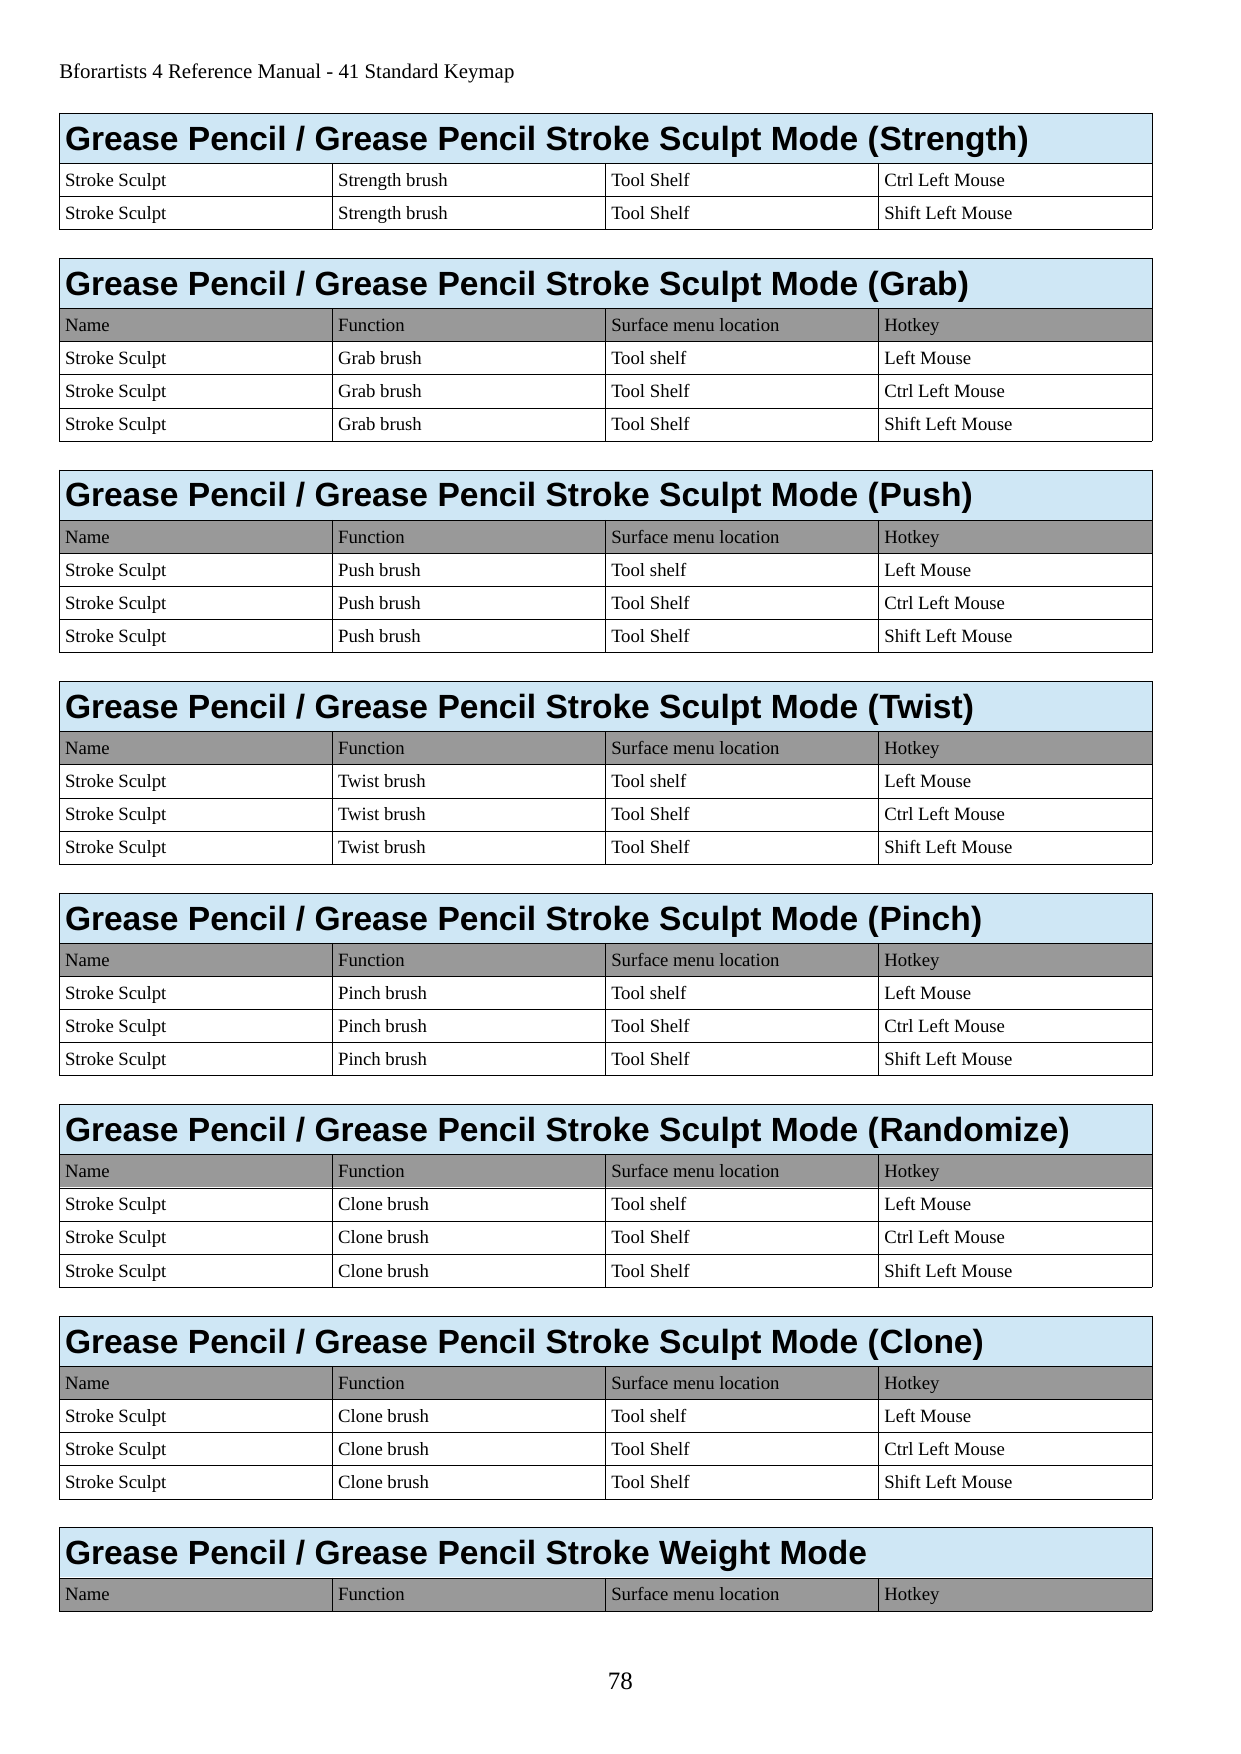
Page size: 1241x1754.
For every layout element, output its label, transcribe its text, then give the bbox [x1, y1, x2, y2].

table_cell Ctrl Left Mouse [879, 375, 1152, 407]
table_cell Tool Shelf [606, 1043, 878, 1075]
table_cell Name [60, 1155, 332, 1187]
table_cell Shift Left Mouse [879, 1466, 1152, 1498]
table_cell Tool shelf [606, 342, 878, 374]
table_cell Tool Shelf [606, 832, 878, 864]
table_cell Left Mouse [879, 1400, 1152, 1432]
table_cell Left Mouse [879, 554, 1152, 586]
table_cell Shift Left Mouse [879, 197, 1152, 229]
table_cell Tool shelf [606, 765, 878, 797]
table_cell Hotkey [879, 1579, 1152, 1611]
table_cell Tool Shelf [606, 197, 878, 229]
table_cell Tool Shelf [606, 375, 878, 407]
table_cell Strength brush [333, 164, 605, 196]
table_cell Stroke Sculpt [60, 587, 332, 619]
table_cell Pinch brush [333, 1010, 605, 1042]
table_cell Shift Left Mouse [879, 409, 1152, 441]
table_header Grease Pencil / Grease Pencil Stroke Sculpt Mode (Strength) [60, 114, 1152, 163]
table_cell Stroke Sculpt [60, 1466, 332, 1498]
table_cell Clone brush [333, 1466, 605, 1498]
table_cell Tool Shelf [606, 1433, 878, 1465]
table_header Grease Pencil / Grease Pencil Stroke Sculpt Mode (Twist) [60, 682, 1152, 731]
table_cell Stroke Sculpt [60, 977, 332, 1009]
table_cell Left Mouse [879, 342, 1152, 374]
table_cell Left Mouse [879, 1189, 1152, 1221]
table_cell Stroke Sculpt [60, 342, 332, 374]
table_cell Stroke Sculpt [60, 409, 332, 441]
table_cell Function [333, 521, 605, 553]
table_cell Hotkey [879, 521, 1152, 553]
table_cell Stroke Sculpt [60, 799, 332, 831]
table_cell Shift Left Mouse [879, 620, 1152, 652]
table_cell Function [333, 309, 605, 341]
table_cell Stroke Sculpt [60, 832, 332, 864]
table_cell Function [333, 944, 605, 976]
table_header Grease Pencil / Grease Pencil Stroke Sculpt Mode (Pinch) [60, 894, 1152, 943]
table_cell Tool Shelf [606, 587, 878, 619]
table_cell Name [60, 944, 332, 976]
table_cell Function [333, 1579, 605, 1611]
table_cell Clone brush [333, 1433, 605, 1465]
table_cell Name [60, 1579, 332, 1611]
table_cell Hotkey [879, 732, 1152, 764]
table_cell Stroke Sculpt [60, 1043, 332, 1075]
table_cell Twist brush [333, 765, 605, 797]
table_cell Shift Left Mouse [879, 1043, 1152, 1075]
table_header Grease Pencil / Grease Pencil Stroke Weight Mode [60, 1528, 1152, 1577]
table_cell Clone brush [333, 1255, 605, 1287]
table_cell Name [60, 309, 332, 341]
table_cell Ctrl Left Mouse [879, 1433, 1152, 1465]
table_cell Ctrl Left Mouse [879, 799, 1152, 831]
table_cell Ctrl Left Mouse [879, 164, 1152, 196]
table_cell Stroke Sculpt [60, 1255, 332, 1287]
table_cell Name [60, 732, 332, 764]
table_cell Push brush [333, 620, 605, 652]
table_cell Stroke Sculpt [60, 1433, 332, 1465]
table_header Grease Pencil / Grease Pencil Stroke Sculpt Mode (Grab) [60, 259, 1152, 308]
table_cell Surface menu location [606, 309, 878, 341]
table_cell Tool Shelf [606, 1010, 878, 1042]
table_cell Function [333, 1155, 605, 1187]
table_cell Tool shelf [606, 977, 878, 1009]
table_cell Clone brush [333, 1222, 605, 1254]
table_cell Stroke Sculpt [60, 554, 332, 586]
table_cell Surface menu location [606, 944, 878, 976]
table_cell Tool Shelf [606, 799, 878, 831]
table_cell Pinch brush [333, 1043, 605, 1075]
table_cell Grab brush [333, 342, 605, 374]
table_cell Pinch brush [333, 977, 605, 1009]
table_cell Stroke Sculpt [60, 765, 332, 797]
table_cell Name [60, 1367, 332, 1399]
table_cell Shift Left Mouse [879, 832, 1152, 864]
table_cell Tool shelf [606, 1189, 878, 1221]
table_header Grease Pencil / Grease Pencil Stroke Sculpt Mode (Randomize) [60, 1105, 1152, 1154]
table_cell Tool Shelf [606, 409, 878, 441]
table_cell Ctrl Left Mouse [879, 1010, 1152, 1042]
table_cell Stroke Sculpt [60, 1189, 332, 1221]
table_cell Twist brush [333, 832, 605, 864]
table_cell Surface menu location [606, 521, 878, 553]
table_cell Stroke Sculpt [60, 1222, 332, 1254]
table_cell Twist brush [333, 799, 605, 831]
table_cell Ctrl Left Mouse [879, 587, 1152, 619]
table_cell Stroke Sculpt [60, 620, 332, 652]
table_cell Left Mouse [879, 977, 1152, 1009]
table_cell Stroke Sculpt [60, 1010, 332, 1042]
table_cell Function [333, 732, 605, 764]
table_cell Tool Shelf [606, 1222, 878, 1254]
table_cell Surface menu location [606, 1367, 878, 1399]
table_cell Function [333, 1367, 605, 1399]
table_cell Tool shelf [606, 1400, 878, 1432]
table_cell Hotkey [879, 1155, 1152, 1187]
table_cell Push brush [333, 554, 605, 586]
table_cell Shift Left Mouse [879, 1255, 1152, 1287]
table_header Grease Pencil / Grease Pencil Stroke Sculpt Mode (Clone) [60, 1317, 1152, 1366]
table_cell Stroke Sculpt [60, 164, 332, 196]
table_cell Tool Shelf [606, 1255, 878, 1287]
table_cell Hotkey [879, 309, 1152, 341]
table_cell Stroke Sculpt [60, 197, 332, 229]
table_cell Tool shelf [606, 554, 878, 586]
table_cell Clone brush [333, 1400, 605, 1432]
table_cell Left Mouse [879, 765, 1152, 797]
table_cell Name [60, 521, 332, 553]
table_header Grease Pencil / Grease Pencil Stroke Sculpt Mode (Push) [60, 471, 1152, 520]
table_cell Push brush [333, 587, 605, 619]
table_cell Stroke Sculpt [60, 1400, 332, 1432]
table_cell Stroke Sculpt [60, 375, 332, 407]
table_cell Tool Shelf [606, 164, 878, 196]
table_cell Ctrl Left Mouse [879, 1222, 1152, 1254]
table_cell Strength brush [333, 197, 605, 229]
table_cell Hotkey [879, 1367, 1152, 1399]
table_cell Tool Shelf [606, 1466, 878, 1498]
table_cell Clone brush [333, 1189, 605, 1221]
table_cell Hotkey [879, 944, 1152, 976]
table_cell Surface menu location [606, 1579, 878, 1611]
table_cell Grab brush [333, 375, 605, 407]
table_cell Tool Shelf [606, 620, 878, 652]
table_cell Surface menu location [606, 732, 878, 764]
table_cell Surface menu location [606, 1155, 878, 1187]
table_cell Grab brush [333, 409, 605, 441]
